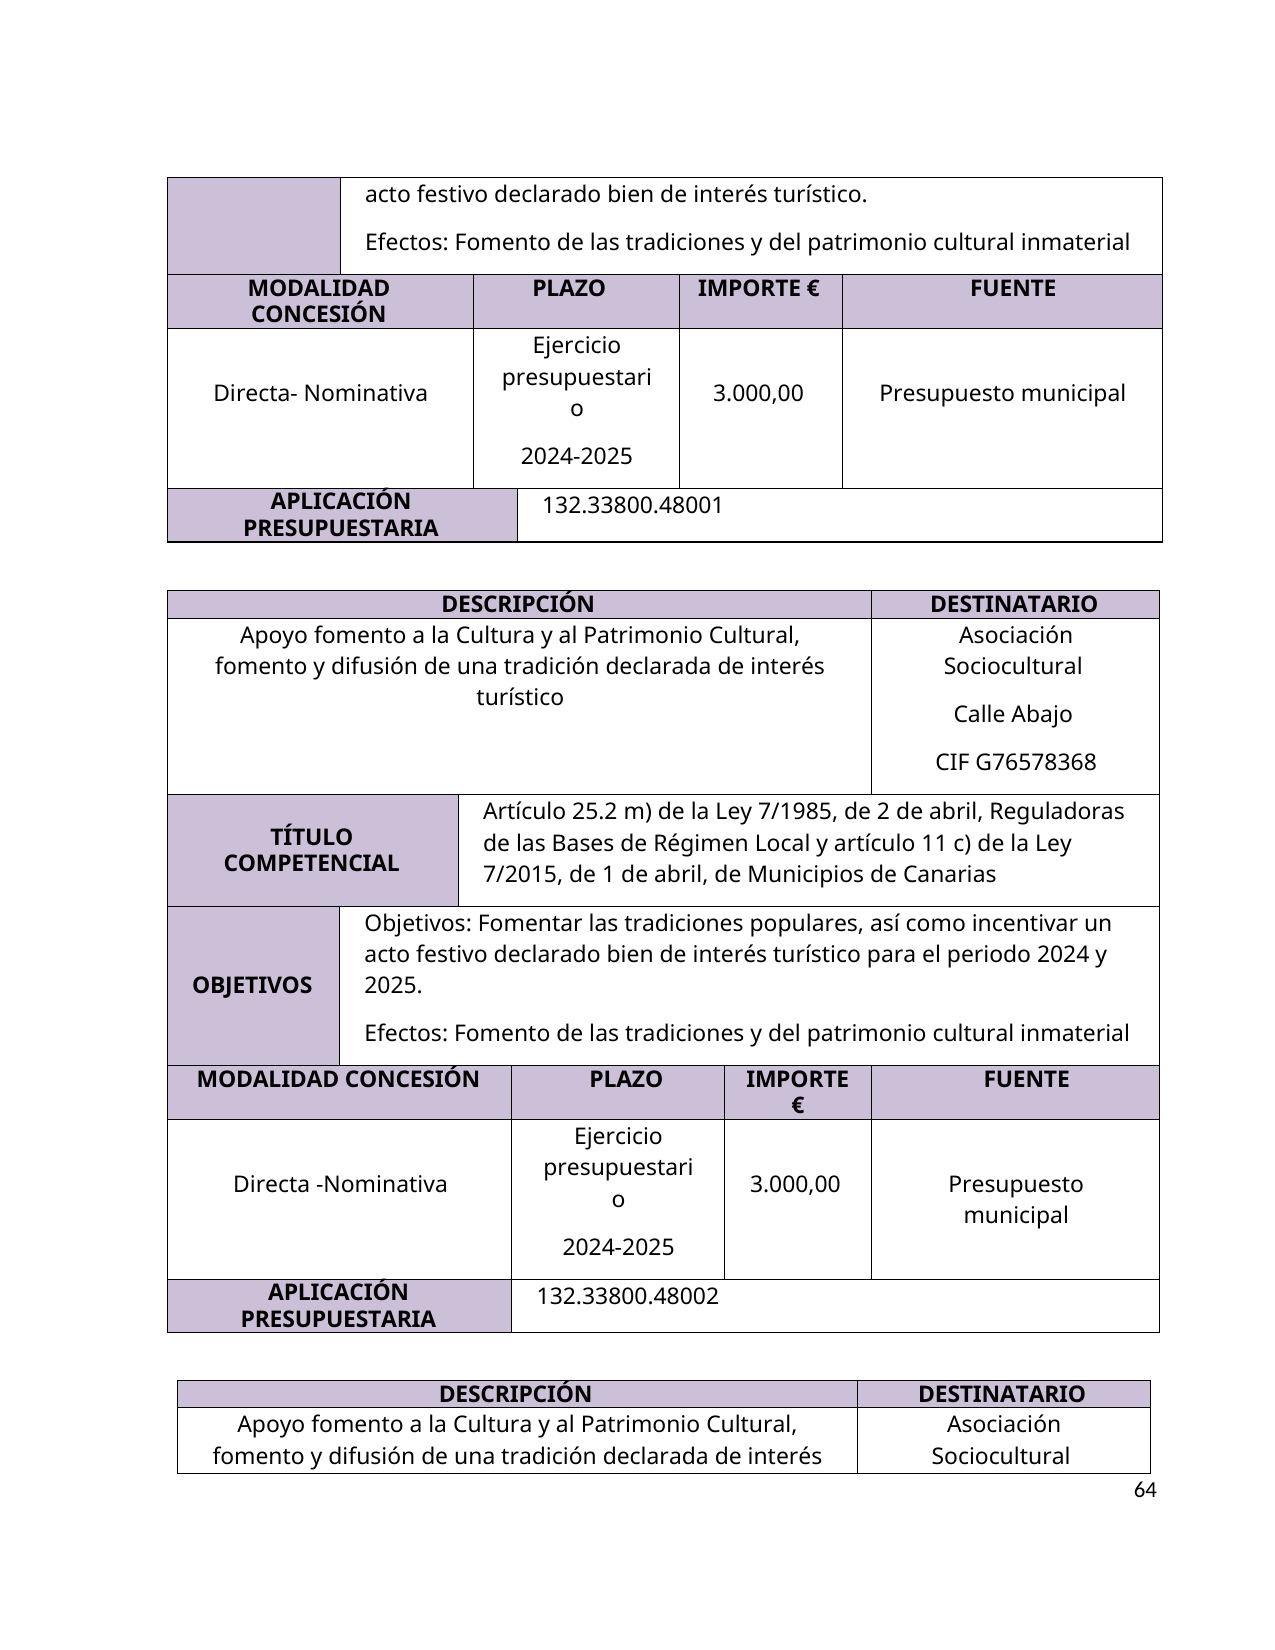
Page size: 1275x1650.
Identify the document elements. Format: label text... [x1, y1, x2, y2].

table_cell FUENTE [843, 275, 1162, 328]
table_cell Apoyo fomento a la Cultura y al Patrimonio Cultural, fomento y difusión de una tradición declarada de interés turístico [168, 619, 871, 794]
table_cell acto festivo declarado bien de interés turístico. Efectos: Fomento de las tradiciones y del patrimonio cultural inmaterial [341, 178, 1162, 274]
table_cell 3.000,00 [725, 1120, 871, 1278]
table_cell Asociación Sociocultural Calle Abajo CIF G76578368 [872, 619, 1159, 794]
table_cell Ejercicio presupuestario 2024-2025 [512, 1120, 724, 1278]
table_cell FUENTE [872, 1066, 1159, 1119]
table_cell Objetivos: Fomentar las tradiciones populares, así como incentivar un acto festivo declarado bien de interés turístico para el periodo 2024 y 2025. Efectos: Fomento de las tradiciones y del patrimonio cultural inmaterial [340, 907, 1159, 1065]
table_cell 132.33800.48001 [518, 489, 1162, 541]
table_cell MODALIDAD CONCESIÓN [168, 275, 473, 328]
table_header DESCRIPCIÓN [178, 1381, 857, 1407]
table_cell Directa -Nominativa [168, 1120, 511, 1278]
table_cell PLAZO [512, 1066, 724, 1119]
table_cell Ejercicio presupuestario 2024-2025 [474, 329, 679, 488]
table_cell Apoyo fomento a la Cultura y al Patrimonio Cultural, fomento y difusión de una tradición declarada de interés [178, 1408, 857, 1473]
table_header DESTINATARIO [858, 1381, 1150, 1407]
table_cell Presupuesto municipal [843, 329, 1162, 488]
table_cell Directa- Nominativa [168, 329, 473, 488]
table_cell IMPORTE € [680, 275, 842, 328]
table_cell APLICACIÓN PRESUPUESTARIA [168, 1280, 511, 1332]
table_cell MODALIDAD CONCESIÓN [168, 1066, 511, 1119]
table_header DESTINATARIO [872, 591, 1159, 618]
table_cell Presupuesto municipal [872, 1120, 1159, 1278]
table_cell APLICACIÓN PRESUPUESTARIA [168, 489, 517, 541]
table_cell TÍTULO COMPETENCIAL [168, 795, 458, 906]
table_cell Asociación Sociocultural [858, 1408, 1150, 1473]
table_cell 3.000,00 [680, 329, 842, 488]
table_cell PLAZO [474, 275, 679, 328]
table_cell 132.33800.48002 [512, 1280, 1159, 1332]
table_cell IMPORTE € [725, 1066, 871, 1119]
table_header DESCRIPCIÓN [168, 591, 871, 618]
table_cell OBJETIVOS [168, 907, 339, 1065]
table_cell Artículo 25.2 m) de la Ley 7/1985, de 2 de abril, Reguladoras de las Bases de Régimen Local y artículo 11 c) de la Ley 7/2015, de 1 de abril, de Municipios de Canarias [459, 795, 1159, 906]
table_cell [168, 178, 340, 274]
